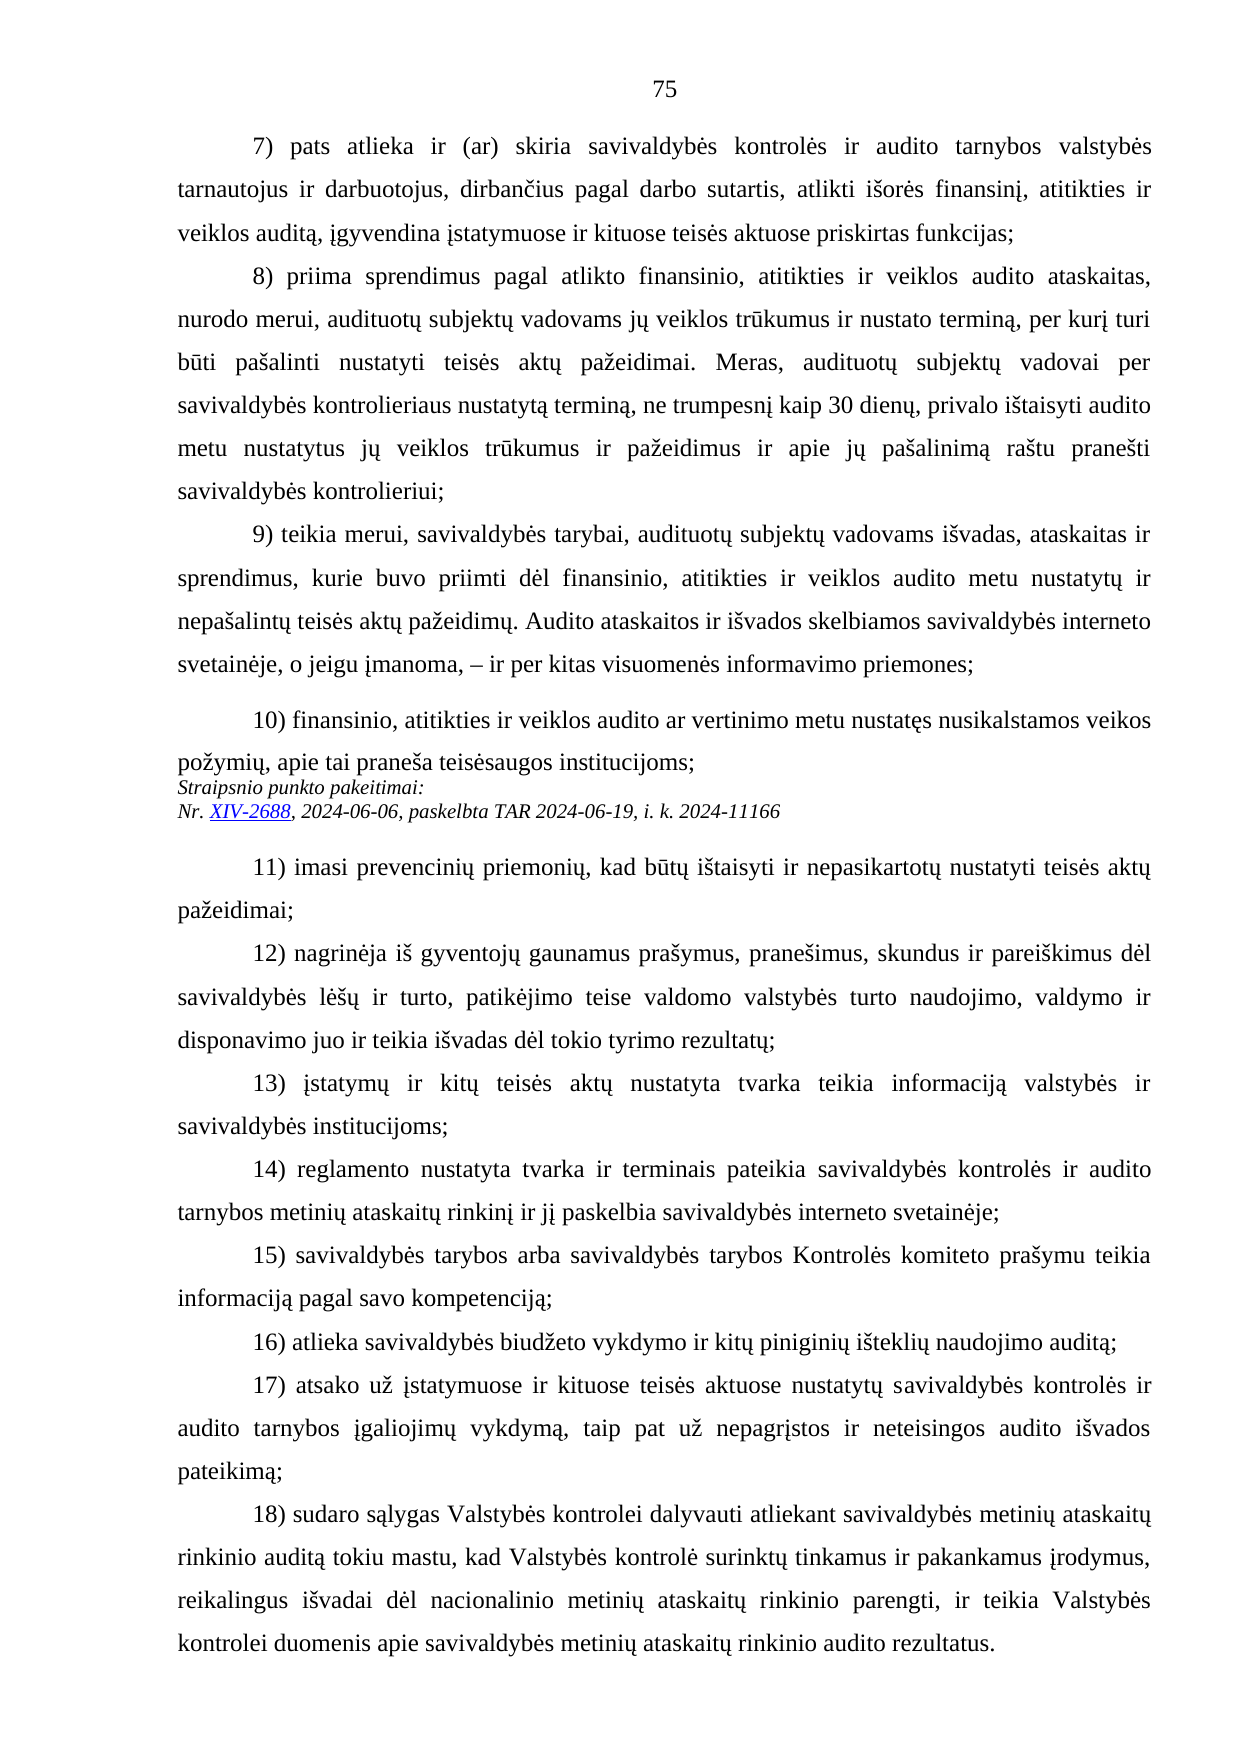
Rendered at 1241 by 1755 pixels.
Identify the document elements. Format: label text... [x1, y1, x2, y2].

text 14) reglamento nustatyta tvarka ir terminais pateikia savivaldybės kontrolės ir audito tarnybos metinių ataskaitų rinkinį ir jį paskelbia savivaldybės interneto svetainėje; [177, 1154, 1152, 1226]
text 15) savivaldybės tarybos arba savivaldybės tarybos Kontrolės komiteto prašymu teikia informaciją pagal savo kompetenciją; [177, 1240, 1152, 1312]
text 7) pats atlieka ir (ar) skiria savivaldybės kontrolės ir audito tarnybos valstybės tarnautojus ir darbuotojus, dirbančius pagal darbo sutartis, atlikti išorės finansinį, atitikties ir veiklos auditą, įgyvendina įstatymuose ir kituose teisės aktuose priskirtas funkcijas; [177, 131, 1152, 246]
text 18) sudaro sąlygas Valstybės kontrolei dalyvauti atliekant savivaldybės metinių ataskaitų rinkinio auditą tokiu mastu, kad Valstybės kontrolė surinktų tinkamus ir pakankamus įrodymus, reikalingus išvadai dėl nacionalinio metinių ataskaitų rinkinio parengti, ir teikia Valstybės kontrolei duomenis apie savivaldybės metinių ataskaitų rinkinio audito rezultatus. [177, 1499, 1152, 1657]
text 17) atsako už įstatymuose ir kituose teisės aktuose nustatytų savivaldybės kontrolės ir audito tarnybos įgaliojimų vykdymą, taip pat už nepagrįstos ir neteisingos audito išvados pateikimą; [177, 1370, 1152, 1485]
text 12) nagrinėja iš gyventojų gaunamus prašymus, pranešimus, skundus ir pareiškimus dėl savivaldybės lėšų ir turto, patikėjimo teise valdomo valstybės turto naudojimo, valdymo ir disponavimo juo ir teikia išvadas dėl tokio tyrimo rezultatų; [177, 938, 1152, 1053]
text 11) imasi prevencinių priemonių, kad būtų ištaisyti ir nepasikartotų nustatyti teisės aktų pažeidimai; [177, 852, 1152, 924]
text 8) priima sprendimus pagal atlikto finansinio, atitikties ir veiklos audito ataskaitas, nurodo merui, audituotų subjektų vadovams jų veiklos trūkumus ir nustato terminą, per kurį turi būti pašalinti nustatyti teisės aktų pažeidimai. Meras, audituotų subjektų vadovai per savivaldybės kontrolieriaus nustatytą terminą, ne trumpesnį kaip 30 dienų, privalo ištaisyti audito metu nustatytus jų veiklos trūkumus ir pažeidimus ir apie jų pašalinimą raštu pranešti savivaldybės kontrolieriui; [177, 261, 1152, 505]
text 10) finansinio, atitikties ir veiklos audito ar vertinimo metu nustatęs nusikalstamos veikos požymių, apie tai praneša teisėsaugos institucijoms; [177, 692, 1152, 775]
text Straipsnio punkto pakeitimai: [177, 775, 1152, 799]
text 16) atlieka savivaldybės biudžeto vykdymo ir kitų piniginių išteklių naudojimo auditą; [177, 1327, 1152, 1355]
text Nr. XIV-2688, 2024-06-06, paskelbta TAR 2024-06-19, i. k. 2024-11166 [177, 799, 1152, 823]
text 9) teikia merui, savivaldybės tarybai, audituotų subjektų vadovams išvadas, ataskaitas ir sprendimus, kurie buvo priimti dėl finansinio, atitikties ir veiklos audito metu nustatytų ir nepašalintų teisės aktų pažeidimų. Audito ataskaitos ir išvados skelbiamos savivaldybės interneto svetainėje, o jeigu įmanoma, – ir per kitas visuomenės informavimo priemones; [177, 519, 1152, 678]
text 13) įstatymų ir kitų teisės aktų nustatyta tvarka teikia informaciją valstybės ir savivaldybės institucijoms; [177, 1068, 1152, 1140]
